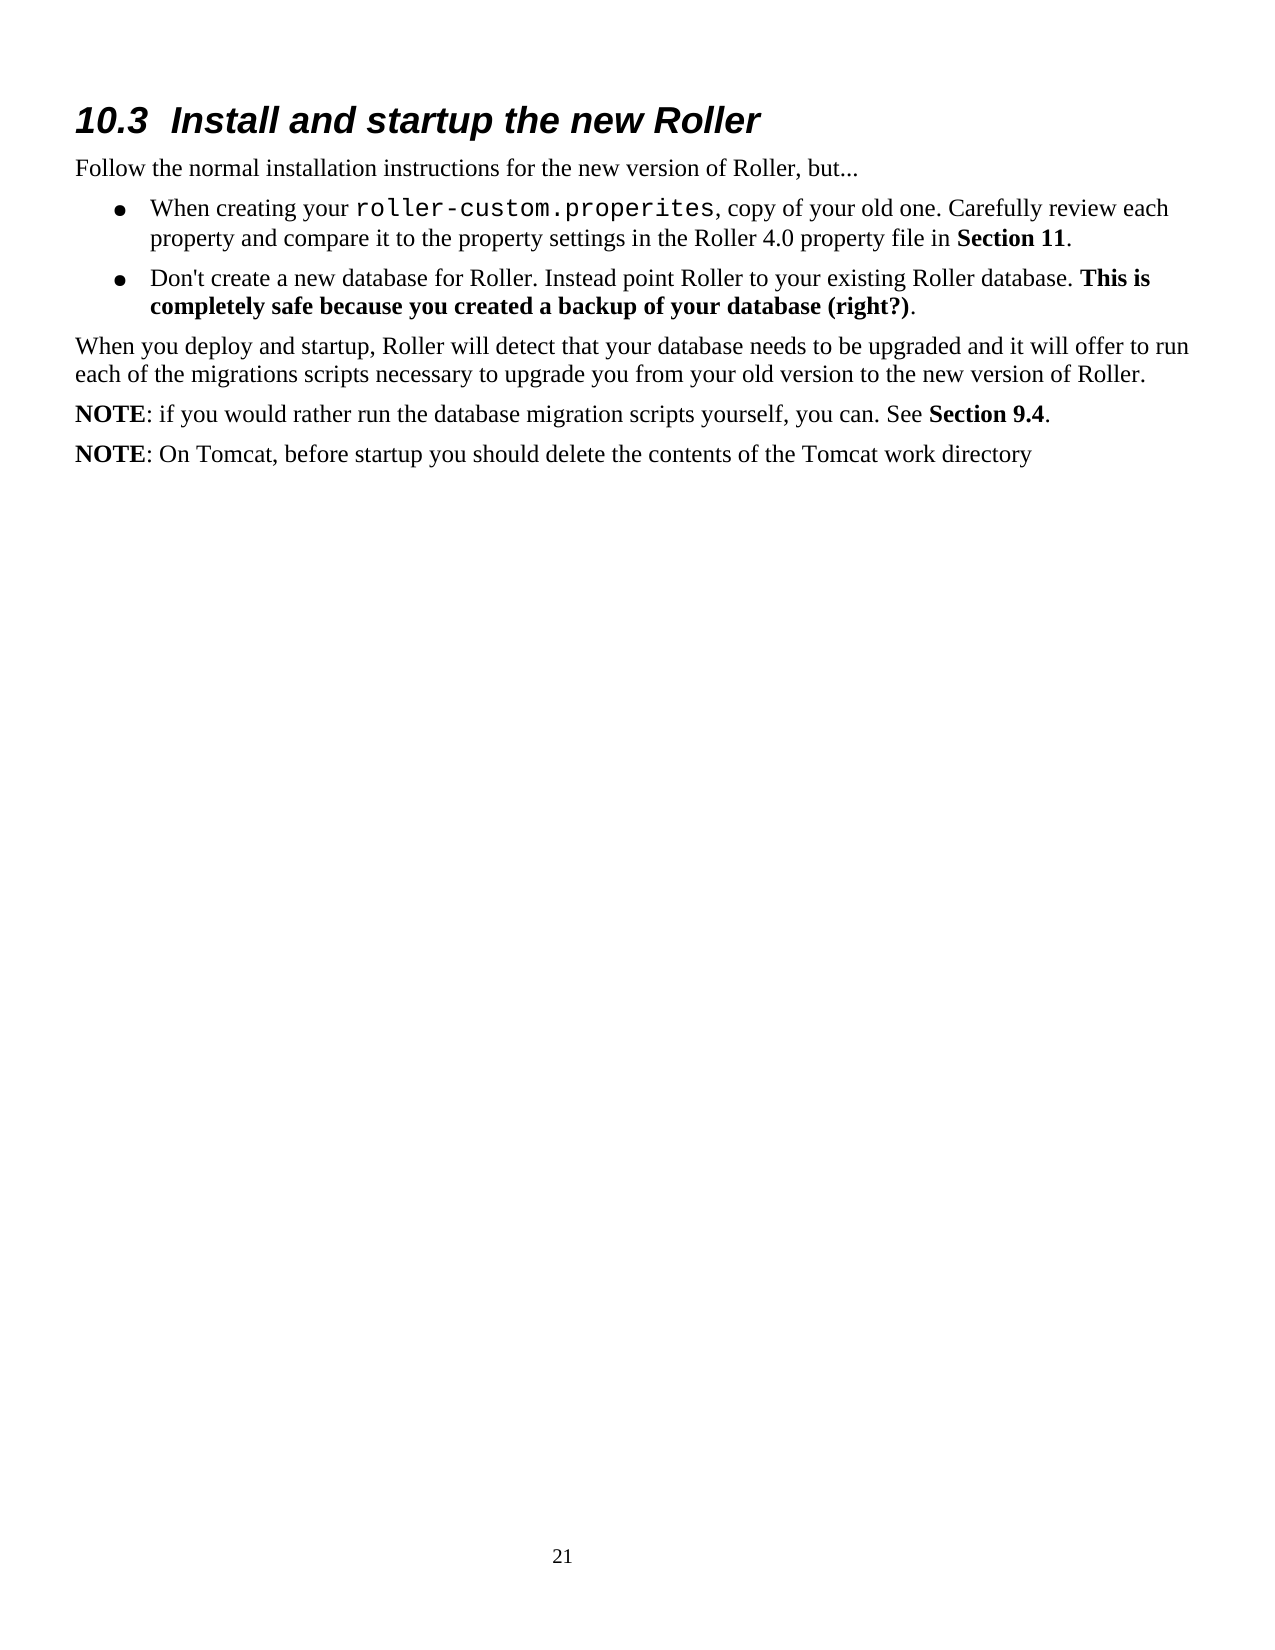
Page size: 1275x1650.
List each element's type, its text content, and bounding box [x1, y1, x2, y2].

text When you deploy and startup, Roller will detect that your database needs to be upgraded and it will offer to run each of the migrations scripts necessary to upgrade you from your old version to the new version of Roller. [75, 332, 1200, 388]
text Follow the normal installation instructions for the new version of Roller, but... [75, 154, 1200, 182]
subtitle Install and startup the new Roller [75, 100, 1200, 142]
text NOTE: if you would rather run the database migration scripts yourself, you can. See Section 9.4. [75, 400, 1200, 428]
text NOTE: On Tomcat, before startup you should delete the contents of the Tomcat work directory [75, 441, 1200, 468]
list Don't create a new database for Roller. Instead point Roller to your existing Roller database. This is completely safe because you created a backup of your database (right?). [112, 264, 1200, 320]
list When creating your roller-custom.properites, copy of your old one. Carefully review each property and compare it to the property settings in the Roller 4.0 property file in Section 11. [112, 194, 1200, 252]
